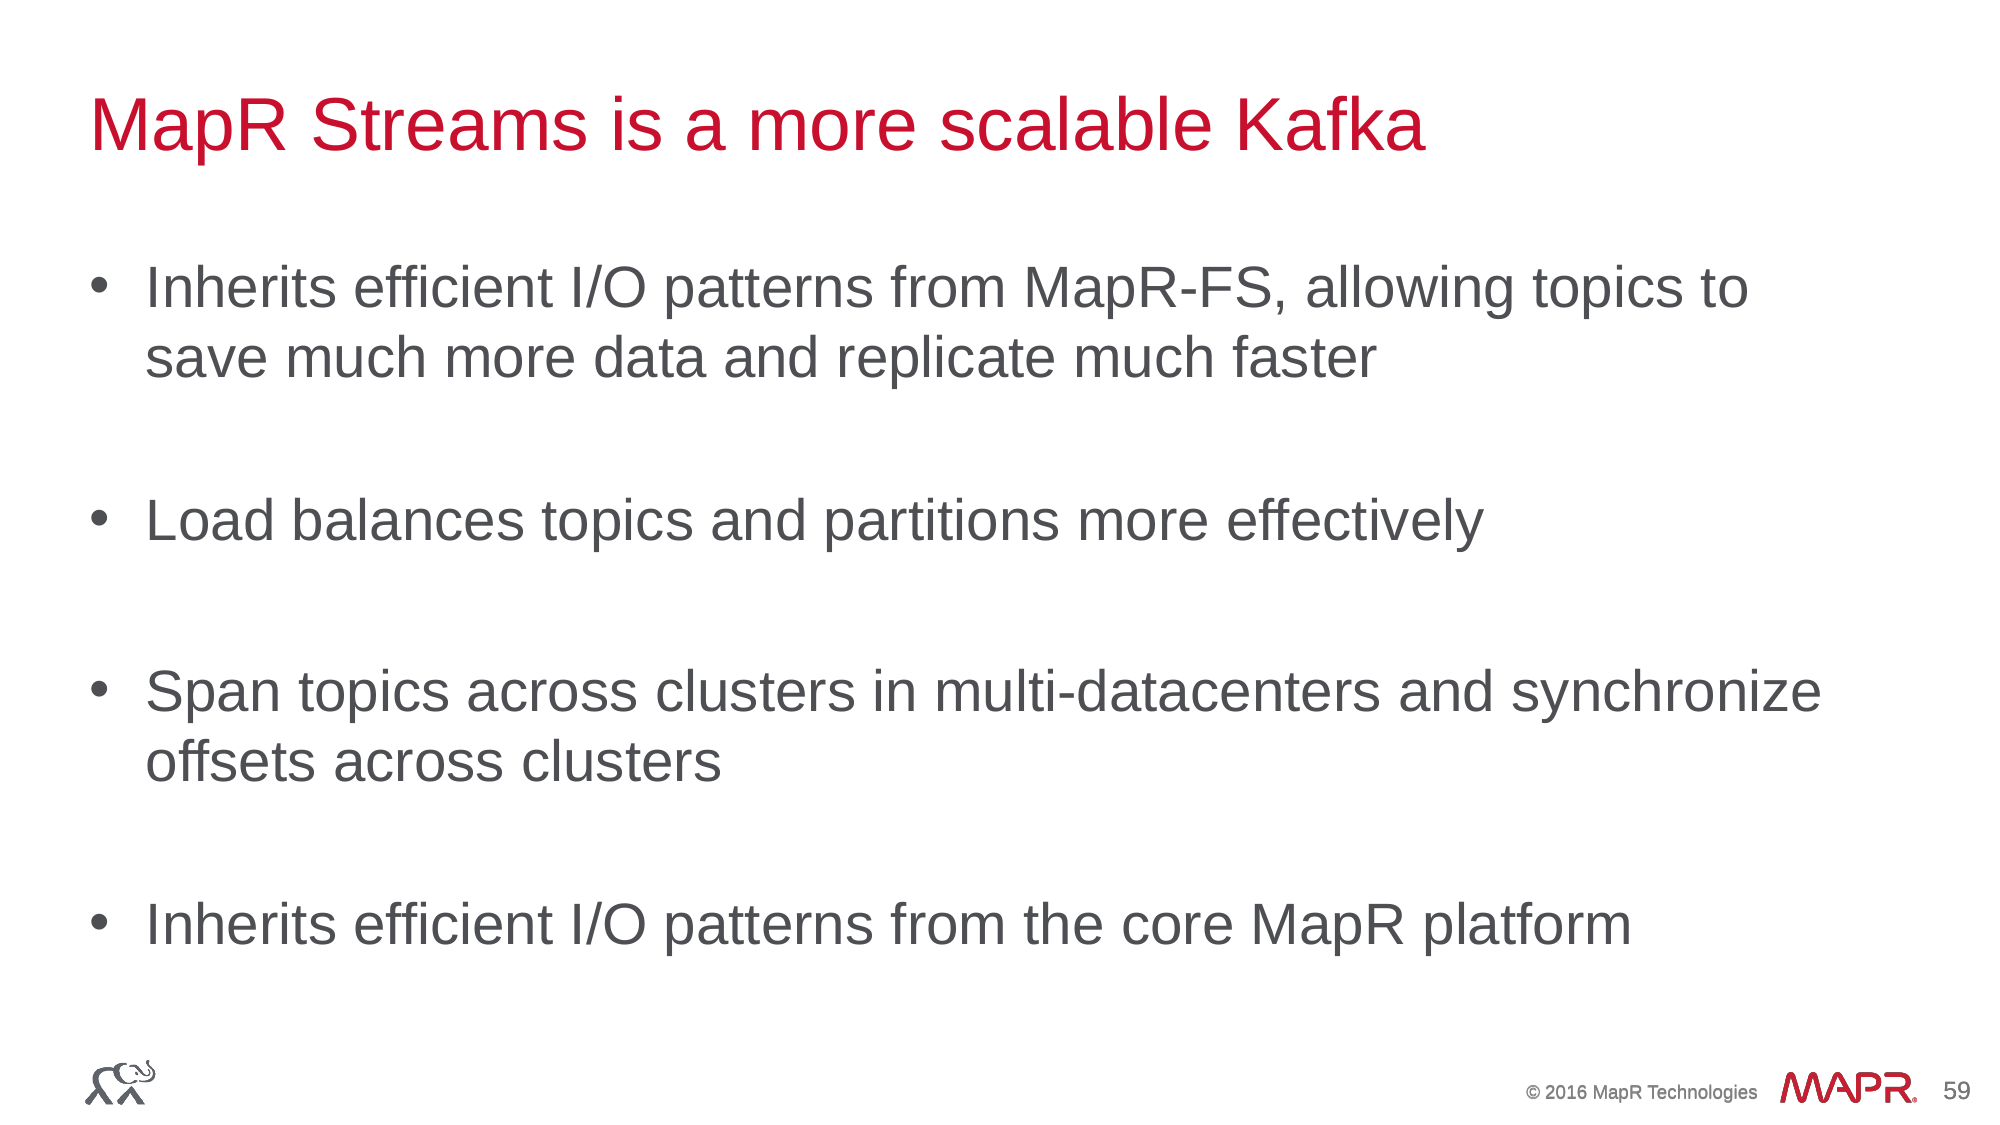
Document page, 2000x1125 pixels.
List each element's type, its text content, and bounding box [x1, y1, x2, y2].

list Inherits efficient I/O patterns from MapR-FS, allowing topics to save much more data and replicate much faster Load balances topics and partitions more effectively Span topics across clusters in multi-datacenters and synchronize offsets across clusters Inherits efficient I/O patterns from the core MapR platform [69, 239, 1869, 1005]
title MapR Streams is a more scalable Kafka [69, 45, 1800, 197]
picture [75, 1038, 167, 1125]
